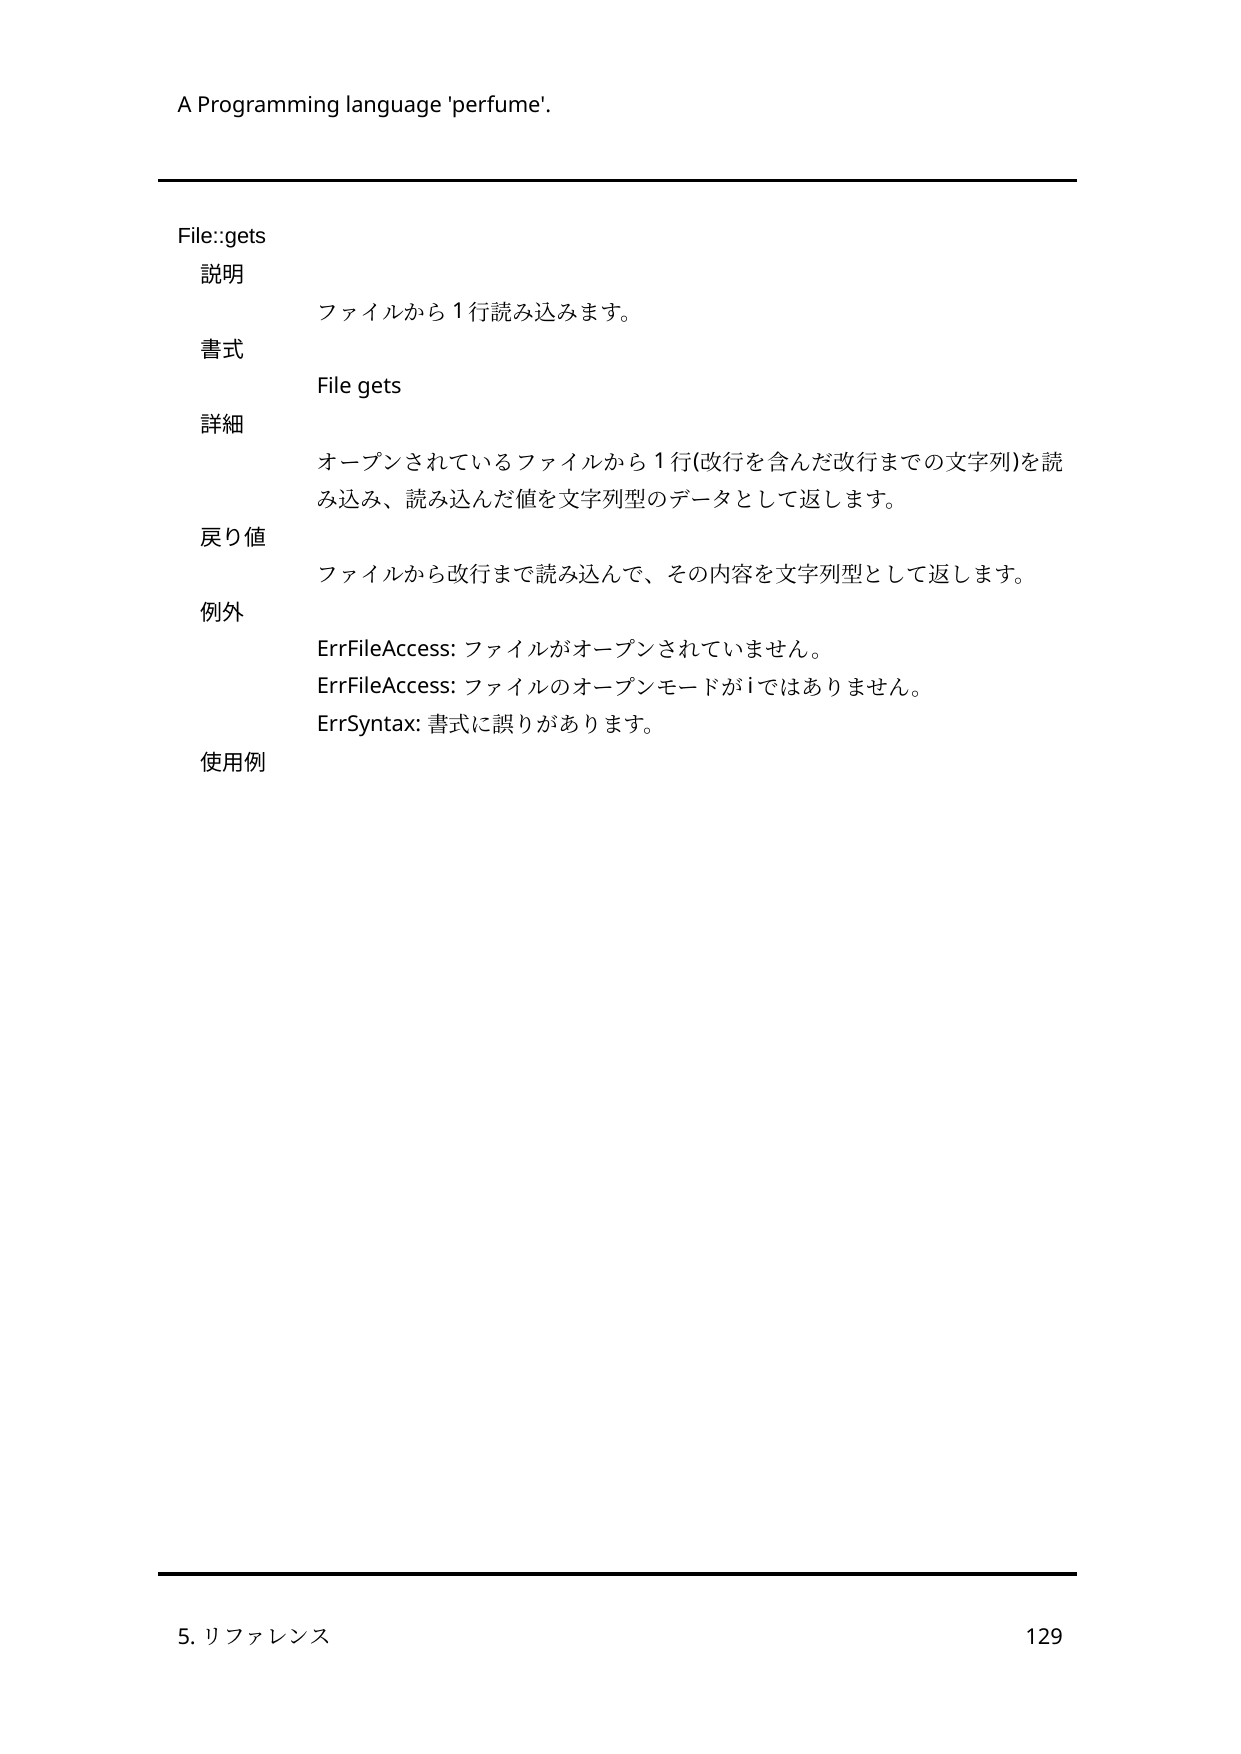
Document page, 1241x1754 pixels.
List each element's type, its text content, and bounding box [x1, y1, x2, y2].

table_cell 使用例 [200, 742, 317, 817]
table_cell 戻り値 [200, 517, 317, 592]
table_cell 書式 [200, 329, 317, 404]
table_cell [317, 742, 1063, 817]
table_cell オープンされているファイルから1行(改行を含んだ改行までの文字列)を読み込み、読み込んだ値を文字列型のデータとして返します。 [317, 404, 1063, 517]
table_header 説明 [200, 254, 317, 329]
table_cell 詳細 [200, 404, 317, 517]
subtitle File::gets [177, 217, 1063, 254]
table_cell ErrFileAccess: ファイルがオープンされていません。 ErrFileAccess: ファイルのオープンモードがiではありません。 ErrSyntax: 書式に誤りがあります。 [317, 592, 1063, 742]
table_cell 例外 [200, 592, 317, 742]
table_cell File gets [317, 329, 1063, 404]
table_header ファイルから1行読み込みます。 [317, 254, 1063, 329]
table_cell ファイルから改行まで読み込んで、その内容を文字列型として返します。 [317, 517, 1063, 592]
